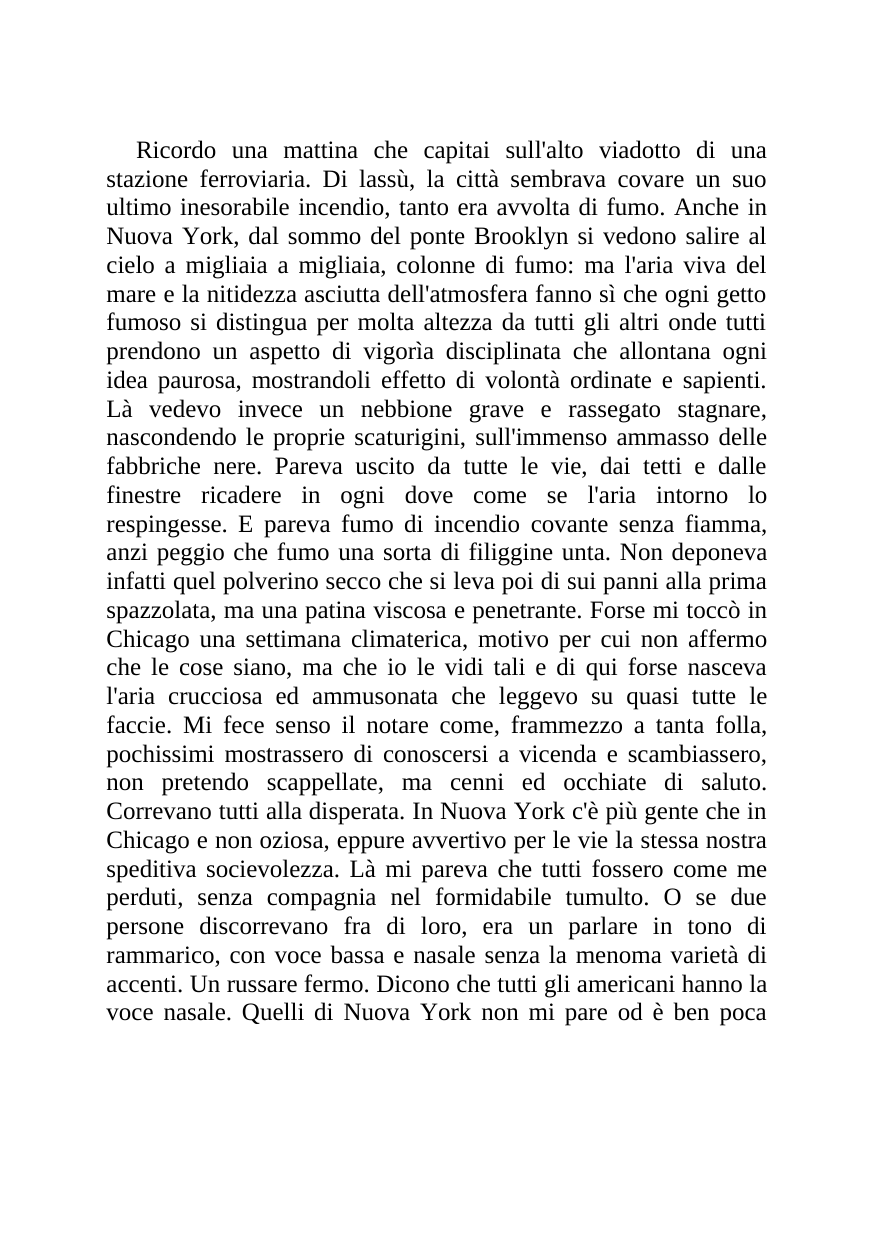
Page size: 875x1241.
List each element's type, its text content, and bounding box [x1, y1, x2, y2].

text Ricordo una mattina che capitai sull'alto viadotto di una stazione ferroviaria. Di lassù, la città sembrava covare un suo ultimo inesorabile incendio, tanto era avvolta di fumo. Anche in Nuova York, dal sommo del ponte Brooklyn si vedono salire al cielo a migliaia a migliaia, colonne di fumo: ma l'aria viva del mare e la nitidezza asciutta dell'atmosfera fanno sì che ogni getto fumoso si distingua per molta altezza da tutti gli altri onde tutti prendono un aspetto di vigorìa disciplinata che allontana ogni idea paurosa, mostrandoli effetto di volontà ordinate e sapienti. Là vedevo invece un nebbione grave e rassegato stagnare, nascondendo le proprie scaturigini, sull'immenso ammasso delle fabbriche nere. Pareva uscito da tutte le vie, dai tetti e dalle finestre ricadere in ogni dove come se l'aria intorno lo respingesse. E pareva fumo di incendio covante senza fiamma, anzi peggio che fumo una sorta di filiggine unta. Non deponeva infatti quel polverino secco che si leva poi di sui panni alla prima spazzolata, ma una patina viscosa e penetrante. Forse mi toccò in Chicago una settimana climaterica, motivo per cui non affermo che le cose siano, ma che io le vidi tali e di qui forse nasceva l'aria crucciosa ed ammusonata che leggevo su quasi tutte le faccie. Mi fece senso il notare come, frammezzo a tanta folla, pochissimi mostrassero di conoscersi a vicenda e scambiassero, non pretendo scappellate, ma cenni ed occhiate di saluto. Correvano tutti alla disperata. In Nuova York c'è più gente che in Chicago e non oziosa, eppure avvertivo per le vie la stessa nostra speditiva socievolezza. Là mi pareva che tutti fossero come me perduti, senza compagnia nel formidabile tumulto. O se due persone discorrevano fra di loro, era un parlare in tono di rammarico, con voce bassa e nasale senza la menoma varietà di accenti. Un russare fermo. Dicono che tutti gli americani hanno la voce nasale. Quelli di Nuova York non mi pare od è ben poca [106, 135, 768, 1026]
